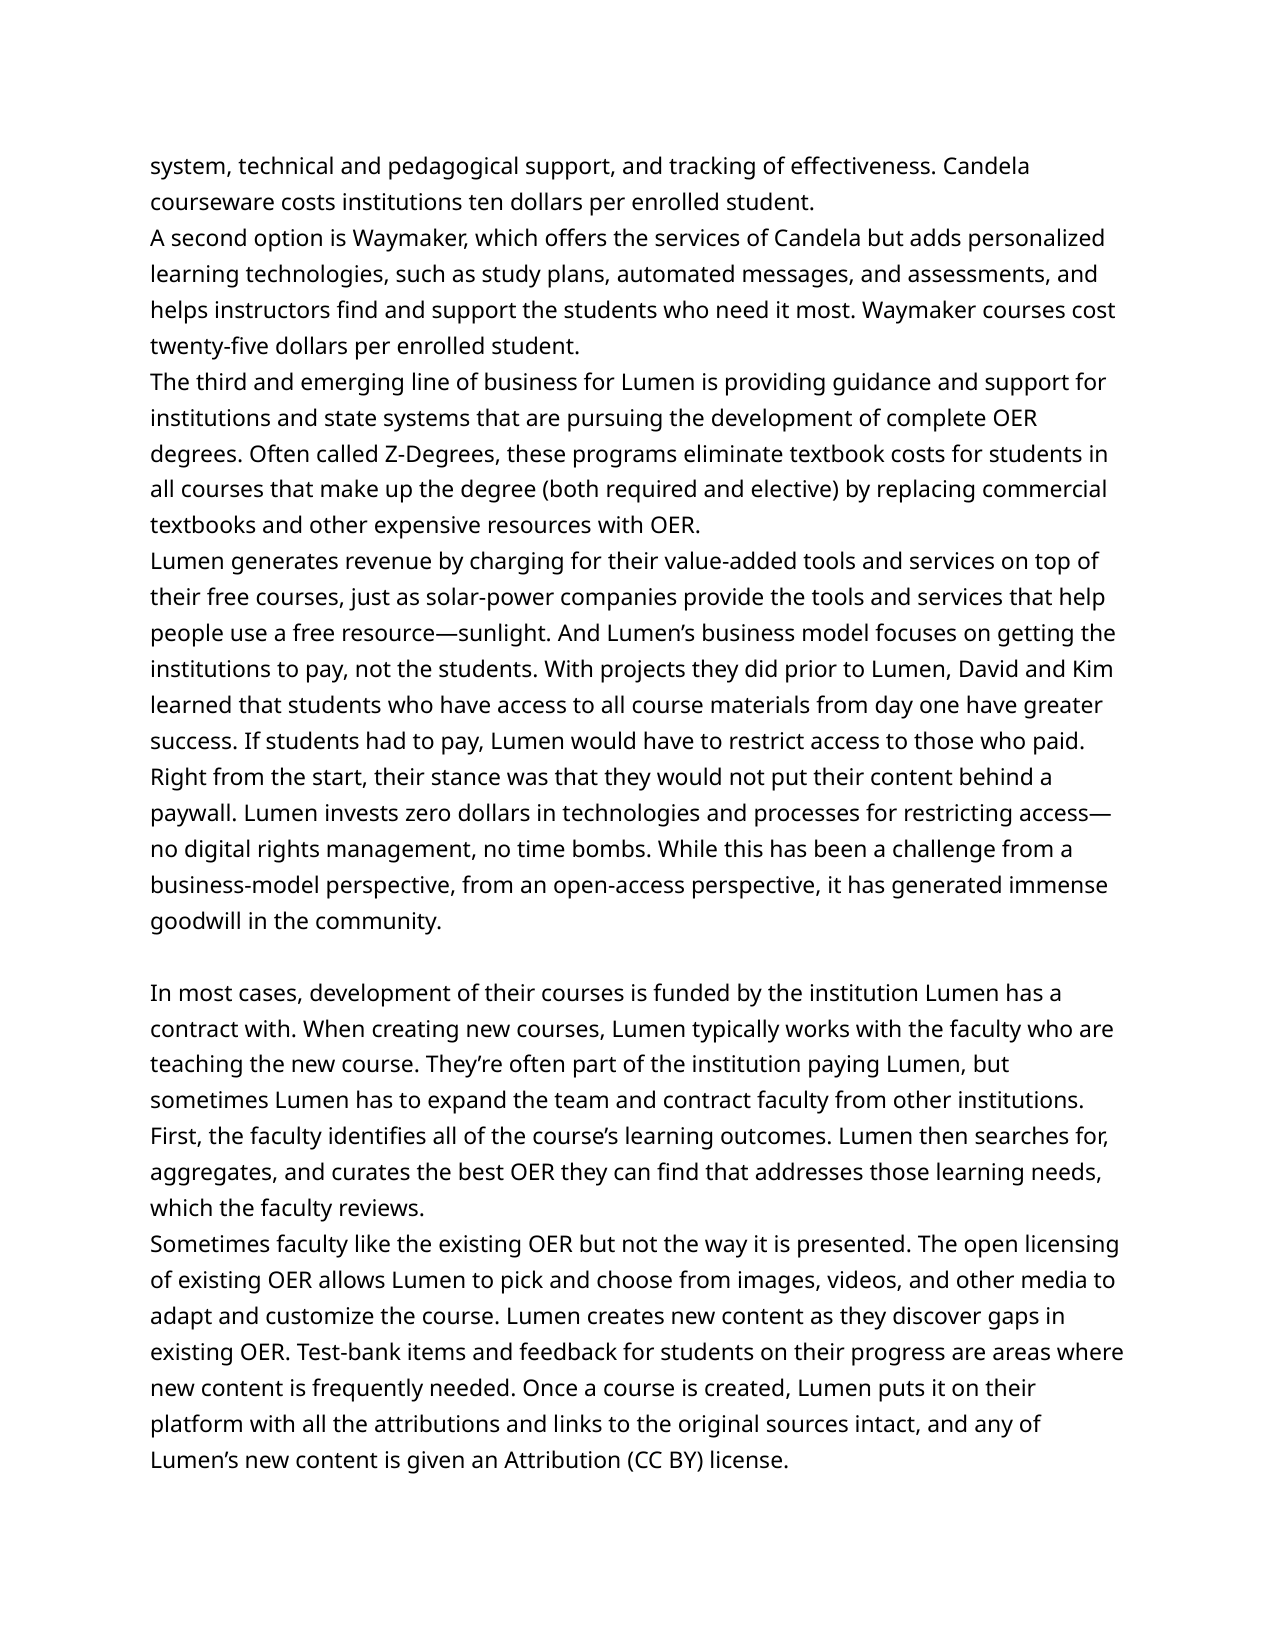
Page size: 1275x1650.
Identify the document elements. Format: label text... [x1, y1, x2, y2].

text The third and emerging line of business for Lumen is providing guidance and support for institutions and state systems that are pursuing the development of complete OER degrees. Often called Z-Degrees, these programs eliminate textbook costs for students in all courses that make up the degree (both required and elective) by replacing commercial textbooks and other expensive resources with OER. [150, 366, 1125, 541]
text A second option is Waymaker, which offers the services of Candela but adds personalized learning technologies, such as study plans, automated messages, and assessments, and helps instructors find and support the students who need it most. Waymaker courses cost twenty-five dollars per enrolled student. [150, 222, 1125, 361]
text Lumen generates revenue by charging for their value-added tools and services on top of their free courses, just as solar-power companies provide the tools and services that help people use a free resource—sunlight. And Lumen’s business model focuses on getting the institutions to pay, not the students. With projects they did prior to Lumen, David and Kim learned that students who have access to all course materials from day one have greater success. If students had to pay, Lumen would have to restrict access to those who paid. Right from the start, their stance was that they would not put their content behind a paywall. Lumen invests zero dollars in technologies and processes for restricting access—no digital rights management, no time bombs. While this has been a challenge from a business-model perspective, from an open-access perspective, it has generated immense goodwill in the community. [150, 545, 1125, 936]
text In most cases, development of their courses is funded by the institution Lumen has a contract with. When creating new courses, Lumen typically works with the faculty who are teaching the new course. They’re often part of the institution paying Lumen, but sometimes Lumen has to expand the team and contract faculty from other institutions. First, the faculty identifies all of the course’s learning outcomes. Lumen then searches for, aggregates, and curates the best OER they can find that addresses those learning needs, which the faculty reviews. [150, 977, 1125, 1223]
text system, technical and pedagogical support, and tracking of effectiveness. Candela courseware costs institutions ten dollars per enrolled student. [150, 150, 1125, 217]
text Sometimes faculty like the existing OER but not the way it is presented. The open licensing of existing OER allows Lumen to pick and choose from images, videos, and other media to adapt and customize the course. Lumen creates new content as they discover gaps in existing OER. Test-bank items and feedback for students on their progress are areas where new content is frequently needed. Once a course is created, Lumen puts it on their platform with all the attributions and links to the original sources intact, and any of Lumen’s new content is given an Attribution (CC BY) license. [150, 1228, 1125, 1475]
